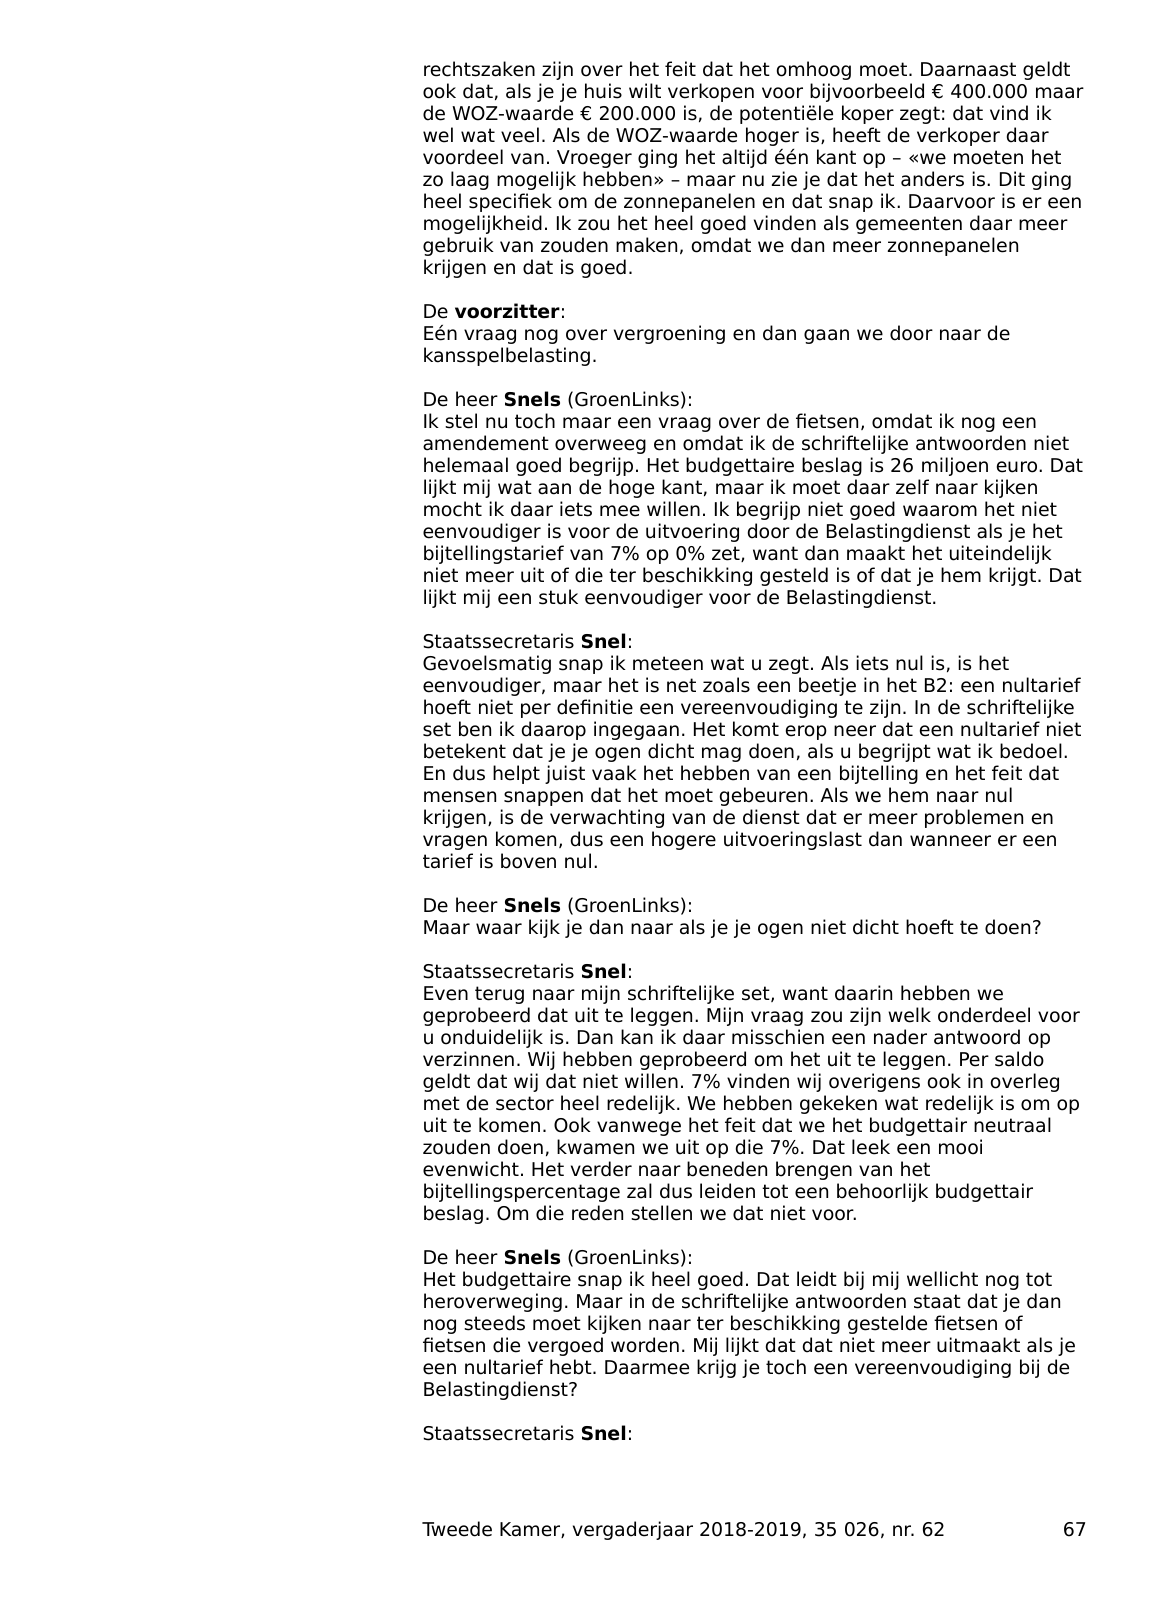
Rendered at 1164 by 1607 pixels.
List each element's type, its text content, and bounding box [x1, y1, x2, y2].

text De heer Snels (GroenLinks): [422, 389, 1087, 411]
text Staatssecretaris Snel: [422, 631, 1087, 653]
text Ik stel nu toch maar een vraag over de fietsen, omdat ik nog een amendement overweeg en omdat ik de schriftelijke antwoorden niet helemaal goed begrijp. Het budgettaire beslag is 26 miljoen euro. Dat lijkt mij wat aan de hoge kant, maar ik moet daar zelf naar kijken mocht ik daar iets mee willen. Ik begrijp niet goed waarom het niet eenvoudiger is voor de uitvoering door de Belastingdienst als je het bijtellingstarief van 7% op 0% zet, want dan maakt het uiteindelijk niet meer uit of die ter beschikking gesteld is of dat je hem krijgt. Dat lijkt mij een stuk eenvoudiger voor de Belastingdienst. [422, 411, 1087, 609]
text Maar waar kijk je dan naar als je je ogen niet dicht hoeft te doen? [422, 917, 1087, 939]
text Eén vraag nog over vergroening en dan gaan we door naar de kansspelbelasting. [422, 323, 1087, 367]
text Staatssecretaris Snel: [422, 961, 1087, 983]
text Het budgettaire snap ik heel goed. Dat leidt bij mij wellicht nog tot heroverweging. Maar in de schriftelijke antwoorden staat dat je dan nog steeds moet kijken naar ter beschikking gestelde fietsen of fietsen die vergoed worden. Mij lijkt dat dat niet meer uitmaakt als je een nultarief hebt. Daarmee krijg je toch een vereenvoudiging bij de Belastingdienst? [422, 1269, 1087, 1401]
text De heer Snels (GroenLinks): [422, 1247, 1087, 1269]
text De heer Snels (GroenLinks): [422, 895, 1087, 917]
text Staatssecretaris Snel: [422, 1423, 1087, 1445]
text De voorzitter: [422, 301, 1087, 323]
text Even terug naar mijn schriftelijke set, want daarin hebben we geprobeerd dat uit te leggen. Mijn vraag zou zijn welk onderdeel voor u onduidelijk is. Dan kan ik daar misschien een nader antwoord op verzinnen. Wij hebben geprobeerd om het uit te leggen. Per saldo geldt dat wij dat niet willen. 7% vinden wij overigens ook in overleg met de sector heel redelijk. We hebben gekeken wat redelijk is om op uit te komen. Ook vanwege het feit dat we het budgettair neutraal zouden doen, kwamen we uit op die 7%. Dat leek een mooi evenwicht. Het verder naar beneden brengen van het bijtellingspercentage zal dus leiden tot een behoorlijk budgettair beslag. Om die reden stellen we dat niet voor. [422, 983, 1087, 1225]
text rechtszaken zijn over het feit dat het omhoog moet. Daarnaast geldt ook dat, als je je huis wilt verkopen voor bijvoorbeeld € 400.000 maar de WOZ-waarde € 200.000 is, de potentiële koper zegt: dat vind ik wel wat veel. Als de WOZ-waarde hoger is, heeft de verkoper daar voordeel van. Vroeger ging het altijd één kant op – «we moeten het zo laag mogelijk hebben» – maar nu zie je dat het anders is. Dit ging heel specifiek om de zonnepanelen en dat snap ik. Daarvoor is er een mogelijkheid. Ik zou het heel goed vinden als gemeenten daar meer gebruik van zouden maken, omdat we dan meer zonnepanelen krijgen en dat is goed. [422, 59, 1087, 279]
text Gevoelsmatig snap ik meteen wat u zegt. Als iets nul is, is het eenvoudiger, maar het is net zoals een beetje in het B2: een nultarief hoeft niet per definitie een vereenvoudiging te zijn. In de schriftelijke set ben ik daarop ingegaan. Het komt erop neer dat een nultarief niet betekent dat je je ogen dicht mag doen, als u begrijpt wat ik bedoel. En dus helpt juist vaak het hebben van een bijtelling en het feit dat mensen snappen dat het moet gebeuren. Als we hem naar nul krijgen, is de verwachting van de dienst dat er meer problemen en vragen komen, dus een hogere uitvoeringslast dan wanneer er een tarief is boven nul. [422, 653, 1087, 873]
